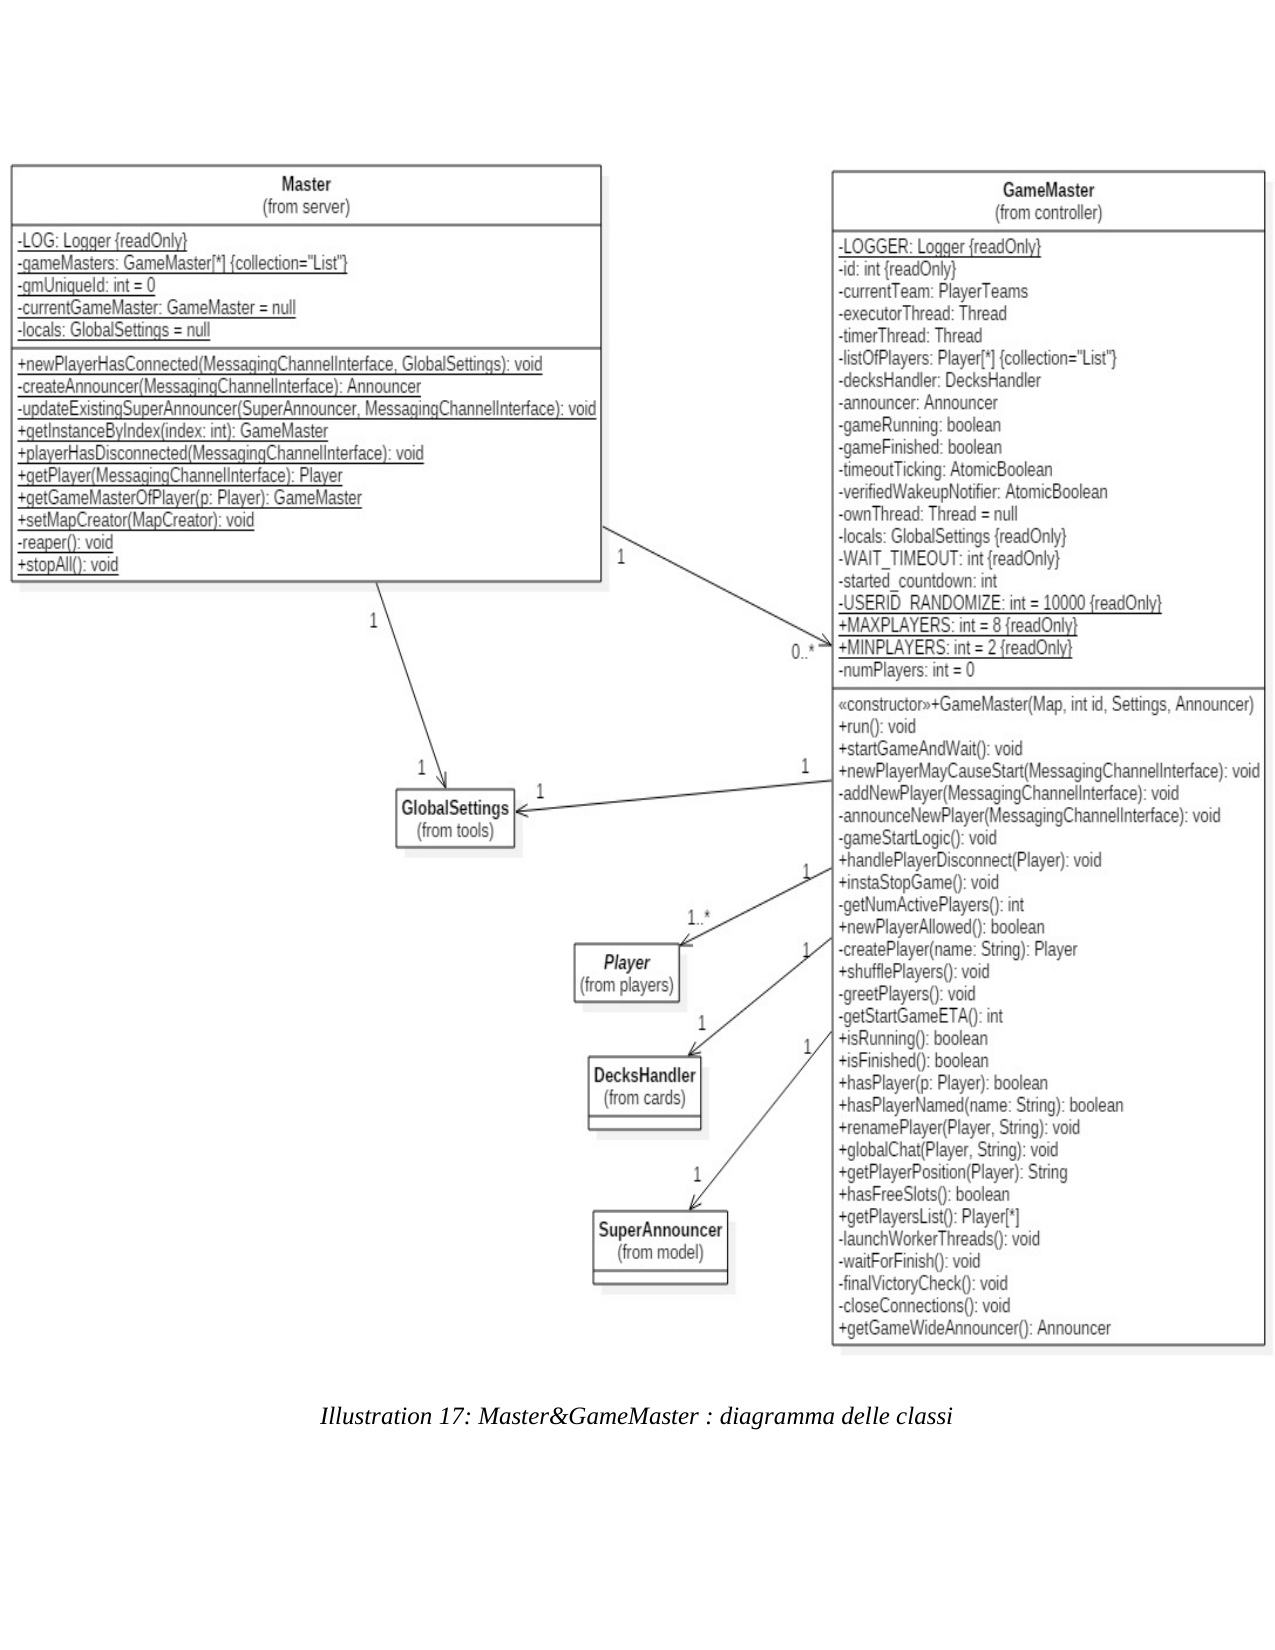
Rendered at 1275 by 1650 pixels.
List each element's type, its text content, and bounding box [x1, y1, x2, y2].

picture [0, 151, 1275, 1360]
text Illustration 17: Master&GameMaster : diagramma delle classi [0, 1401, 1275, 1430]
